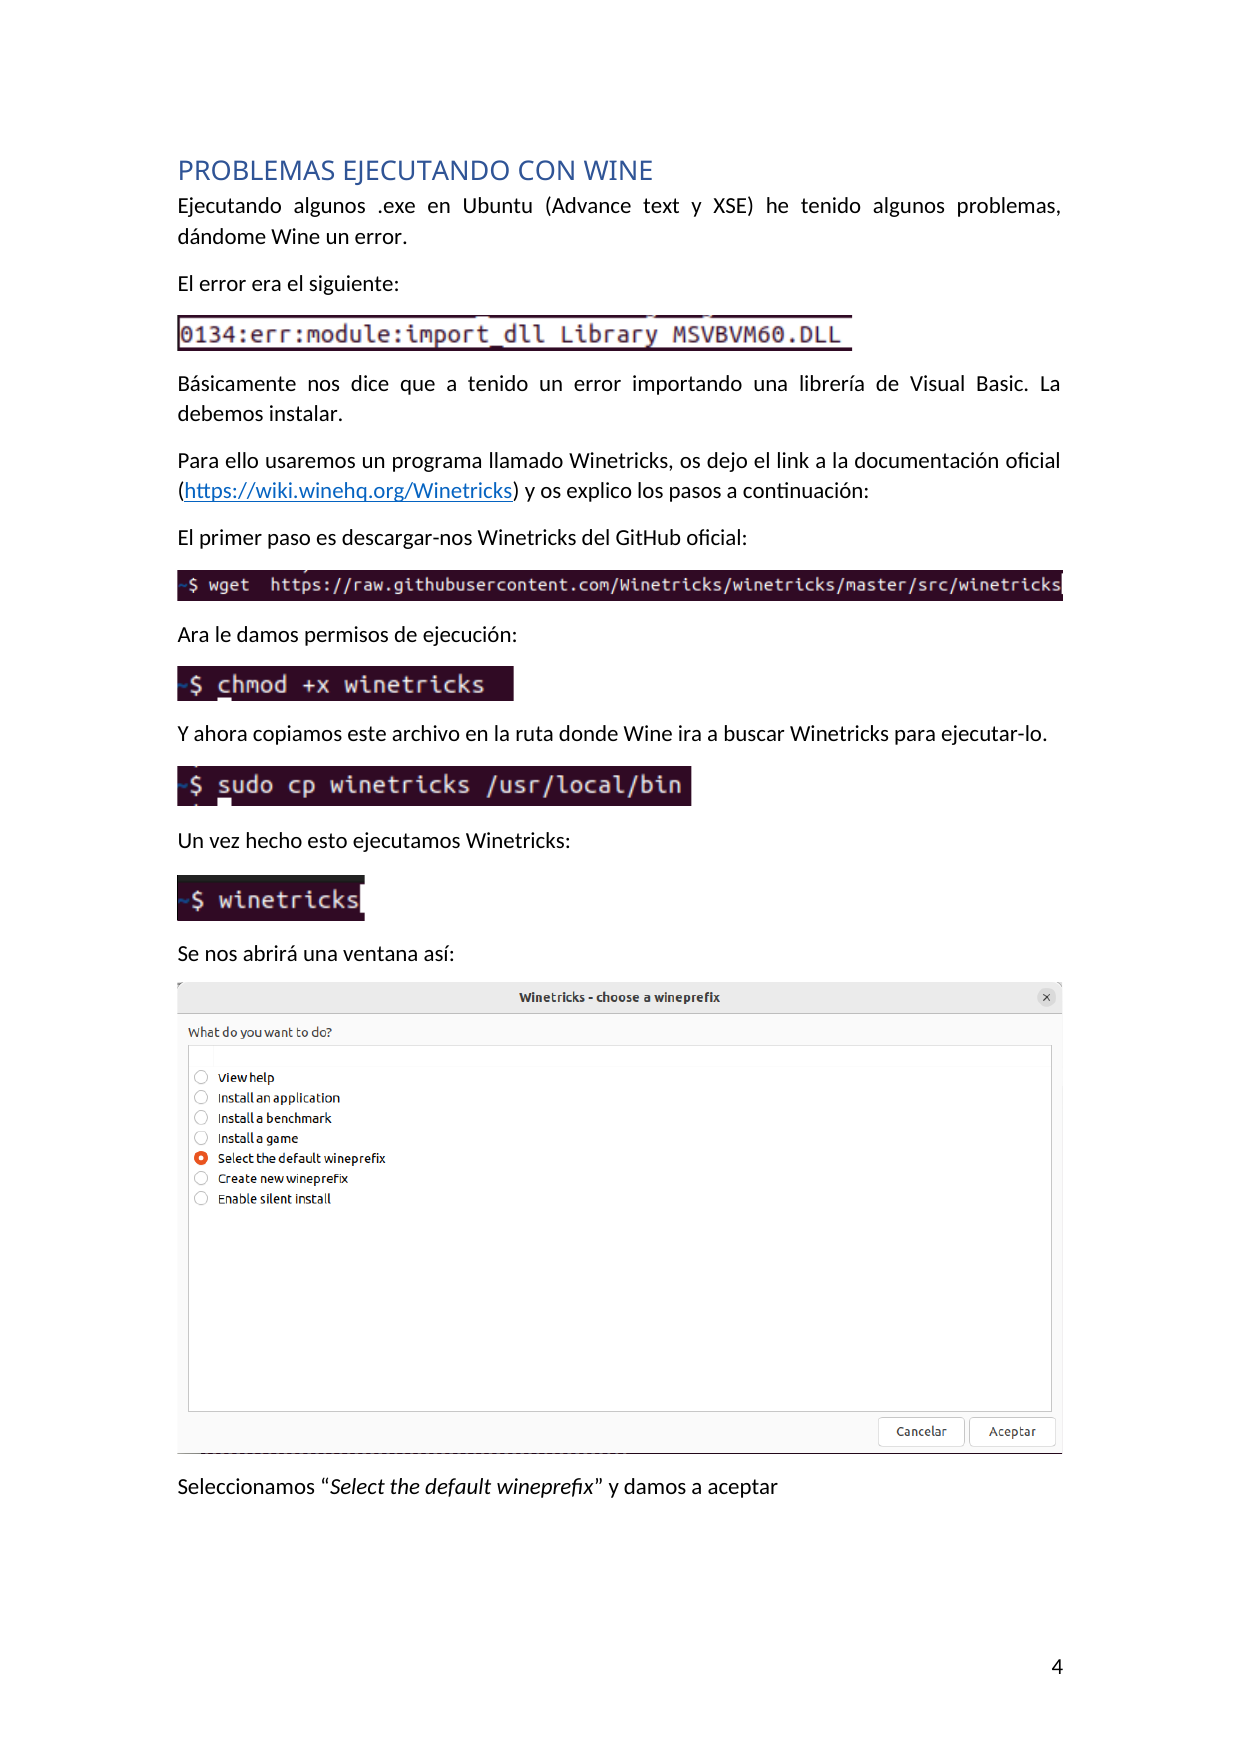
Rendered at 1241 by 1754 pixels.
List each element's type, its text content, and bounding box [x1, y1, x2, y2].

picture [177, 982, 1063, 1454]
text Ara le damos permisos de ejecución: [177, 620, 1063, 648]
picture [177, 315, 853, 351]
picture [177, 766, 692, 806]
text Se nos abrirá una ventana así: [177, 939, 1063, 967]
picture [177, 570, 1063, 601]
text Y ahora copiamos este archivo en la ruta donde Wine ira a buscar Winetricks para ejecutar-lo. [177, 719, 1063, 747]
text Para ello usaremos un programa llamado Winetricks, os dejo el link a la documentación oficial (https://wiki.winehq.org/Winetricks) y os explico los pasos a continuación: [177, 446, 1063, 505]
text Un vez hecho esto ejecutamos Winetricks: [177, 826, 1063, 854]
text El error era el siguiente: [177, 269, 1063, 297]
subtitle PROBLEMAS EJECUTANDO CON WINE [177, 152, 1063, 189]
picture [178, 875, 365, 921]
text Ejecutando algunos .exe en Ubuntu (Advance text y XSE) he tenido algunos problemas, dándome Wine un error. [177, 192, 1063, 250]
text Seleccionamos “Select the default wineprefix” y damos a aceptar [177, 1472, 1063, 1500]
picture [177, 666, 514, 701]
text Básicamente nos dice que a tenido un error importando una librería de Visual Basic. La debemos instalar. [177, 369, 1063, 428]
text El primer paso es descargar-nos Winetricks del GitHub oficial: [177, 523, 1063, 552]
